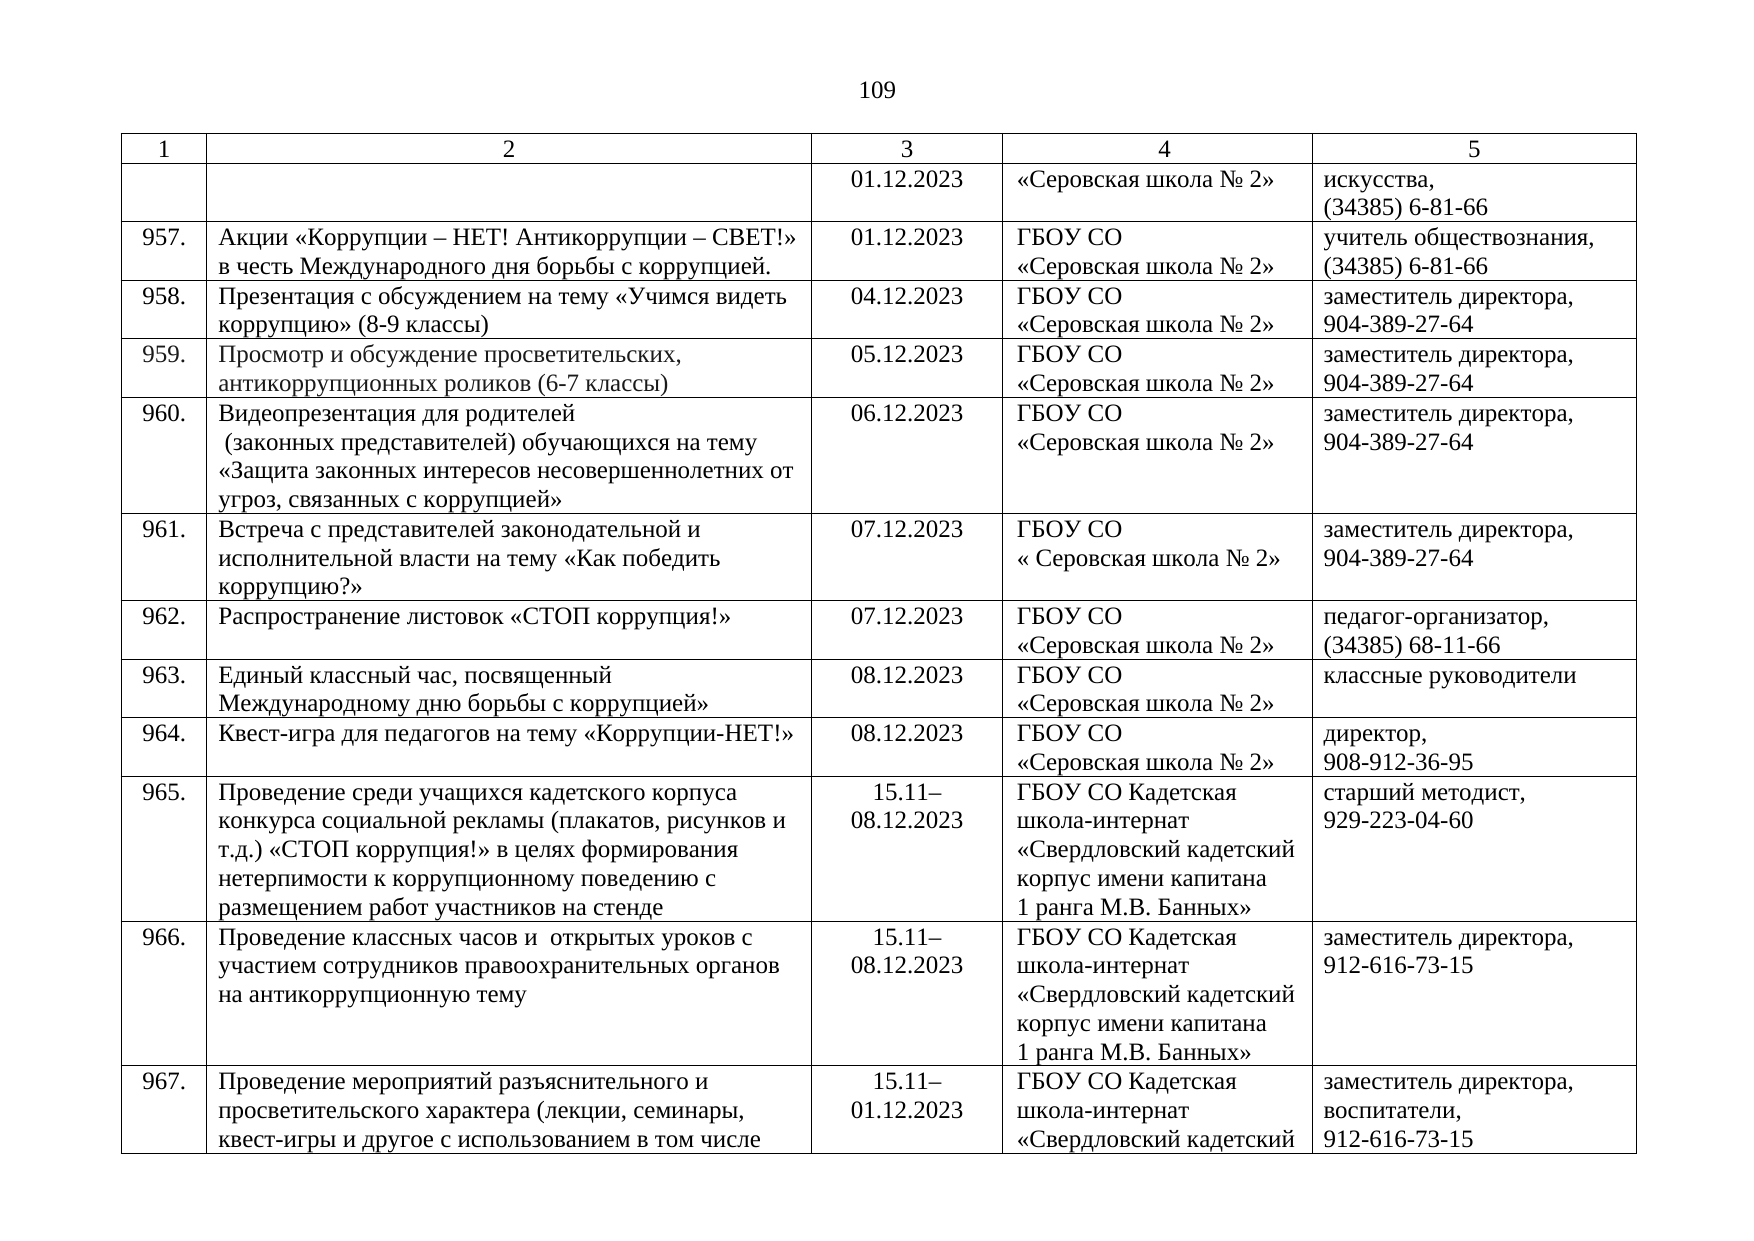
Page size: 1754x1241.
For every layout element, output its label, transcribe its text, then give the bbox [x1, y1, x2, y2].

table_cell 01.12.2023 [812, 164, 1002, 221]
table_header 5 [1313, 134, 1636, 163]
table_cell учитель обществознания, (34385) 6-81-66 [1313, 222, 1636, 280]
table_cell заместитель директора, 904-389-27-64 [1313, 514, 1636, 600]
table_cell ГБОУ СО «Серовская школа № 2» [1003, 222, 1312, 280]
table_cell [122, 222, 206, 280]
table_cell педагог-организатор, (34385) 68-11-66 [1313, 601, 1636, 659]
table_header 1 [122, 134, 206, 163]
table_cell директор, 908-912-36-95 [1313, 718, 1636, 776]
table_cell [117, 280, 121, 338]
table_cell Проведение мероприятий разъяснительного и просветительского характера (лекции, семинары, квест-игры и другое с использованием в том числе [207, 1066, 811, 1153]
table_cell ГБОУ СО « Серовская школа № 2» [1003, 514, 1312, 600]
table_header 4 [1003, 134, 1312, 163]
table_cell 15.11–08.12.2023 [812, 922, 1002, 1065]
table_cell [122, 368, 206, 397]
table_cell заместитель директора, воспитатели, 912-616-73-15 [1313, 1066, 1636, 1153]
table_cell [117, 776, 121, 921]
table_cell [122, 660, 206, 717]
table_cell [122, 514, 206, 600]
table_cell [117, 163, 121, 221]
table_cell [122, 164, 206, 221]
table_cell [122, 1066, 206, 1153]
table_header [117, 133, 121, 163]
table_cell ГБОУ СО «Серовская школа № 2» [1003, 718, 1312, 776]
table_cell старший методист, 929-223-04-60 [1313, 777, 1636, 921]
table_cell 07.12.2023 [812, 601, 1002, 659]
table_cell ГБОУ СО Кадетская школа-интернат «Свердловский кадетский корпус имени капитана 1 ранга М.В. Банных» [1003, 777, 1312, 921]
table_cell [122, 398, 206, 513]
table_cell Видеопрезентация для родителей (законных представителей) обучающихся на тему «Защита законных интересов несовершеннолетних от угроз, связанных с коррупцией» [207, 398, 811, 513]
table_cell 07.12.2023 [812, 514, 1002, 600]
table_cell Квест-игра для педагогов на тему «Коррупции-НЕТ!» [207, 718, 811, 776]
table_cell 15.11–01.12.2023 [812, 1066, 1002, 1153]
table_cell Акции «Коррупции – НЕТ! Антикоррупции – СВЕТ!» в честь Международного дня борьбы с коррупцией. [207, 222, 811, 280]
table_cell [122, 922, 206, 1065]
table_cell Единый классный час, посвященный Международному дню борьбы с коррупцией» [207, 660, 811, 717]
table_cell 08.12.2023 [812, 660, 1002, 717]
table_cell классные руководители [1313, 660, 1636, 717]
table_header 2 [207, 134, 811, 163]
table_cell заместитель директора, 912-616-73-15 [1313, 922, 1636, 1065]
table_cell 05.12.2023 [812, 339, 1002, 397]
table_cell заместитель директора, 904-389-27-64 [1313, 398, 1636, 513]
table_cell ГБОУ СО «Серовская школа № 2» [1003, 398, 1312, 513]
table_header 3 [812, 134, 1002, 163]
table_cell Распространение листовок «CТОП коррупция!» [207, 601, 811, 659]
table_cell 01.12.2023 [812, 222, 1002, 280]
table_cell [117, 338, 121, 397]
table_cell Встреча с представителей законодательной и исполнительной власти на тему «Как победить коррупцию?» [207, 514, 811, 600]
table_cell [207, 164, 811, 221]
table_cell заместитель директора, 904-389-27-64 [1313, 339, 1636, 397]
table_cell [117, 221, 121, 280]
table_cell 06.12.2023 [812, 398, 1002, 513]
table_cell [122, 601, 206, 659]
table_cell ГБОУ СО «Серовская школа № 2» [1003, 601, 1312, 659]
table_cell [117, 513, 121, 600]
table_cell [117, 659, 121, 717]
table_cell заместитель директора, 904-389-27-64 [1313, 281, 1636, 338]
table_cell [122, 281, 206, 338]
table_cell ГБОУ СО «Серовская школа № 2» [1003, 660, 1312, 717]
table_cell ГБОУ СО Кадетская школа-интернат «Свердловский кадетский корпус имени капитана 1 ранга М.В. Банных» [1003, 922, 1312, 1065]
table_cell [117, 717, 121, 776]
table_cell [122, 718, 206, 776]
table_cell Проведение среди учащихся кадетского корпуса конкурса социальной рекламы (плакатов, рисунков и т.д.) «СТОП коррупция!» в целях формирования нетерпимости к коррупционному поведению с размещением работ участников на стенде [207, 777, 811, 921]
table_cell ГБОУ СО «Серовская школа № 2» [1003, 281, 1312, 338]
table_cell 04.12.2023 [812, 281, 1002, 338]
table_cell Проведение классных часов и открытых уроков с участием сотрудников правоохранительных органов на антикоррупционную тему [207, 922, 811, 1065]
table_cell [117, 600, 121, 659]
table_cell ГБОУ СО Кадетская школа-интернат «Свердловский кадетский [1003, 1066, 1312, 1153]
table_cell [117, 1065, 121, 1153]
table_cell 15.11–08.12.2023 [812, 777, 1002, 921]
table_cell 08.12.2023 [812, 718, 1002, 776]
table_cell искусства, (34385) 6-81-66 [1313, 164, 1636, 221]
table_cell [117, 397, 121, 513]
table_cell «Серовская школа № 2» [1003, 164, 1312, 221]
table_cell Презентация с обсуждением на тему «Учимся видеть коррупцию» (8-9 классы) [207, 281, 811, 338]
table_cell ГБОУ СО «Серовская школа № 2» [1003, 339, 1312, 397]
table_cell [117, 921, 121, 1065]
table_cell [122, 777, 206, 921]
